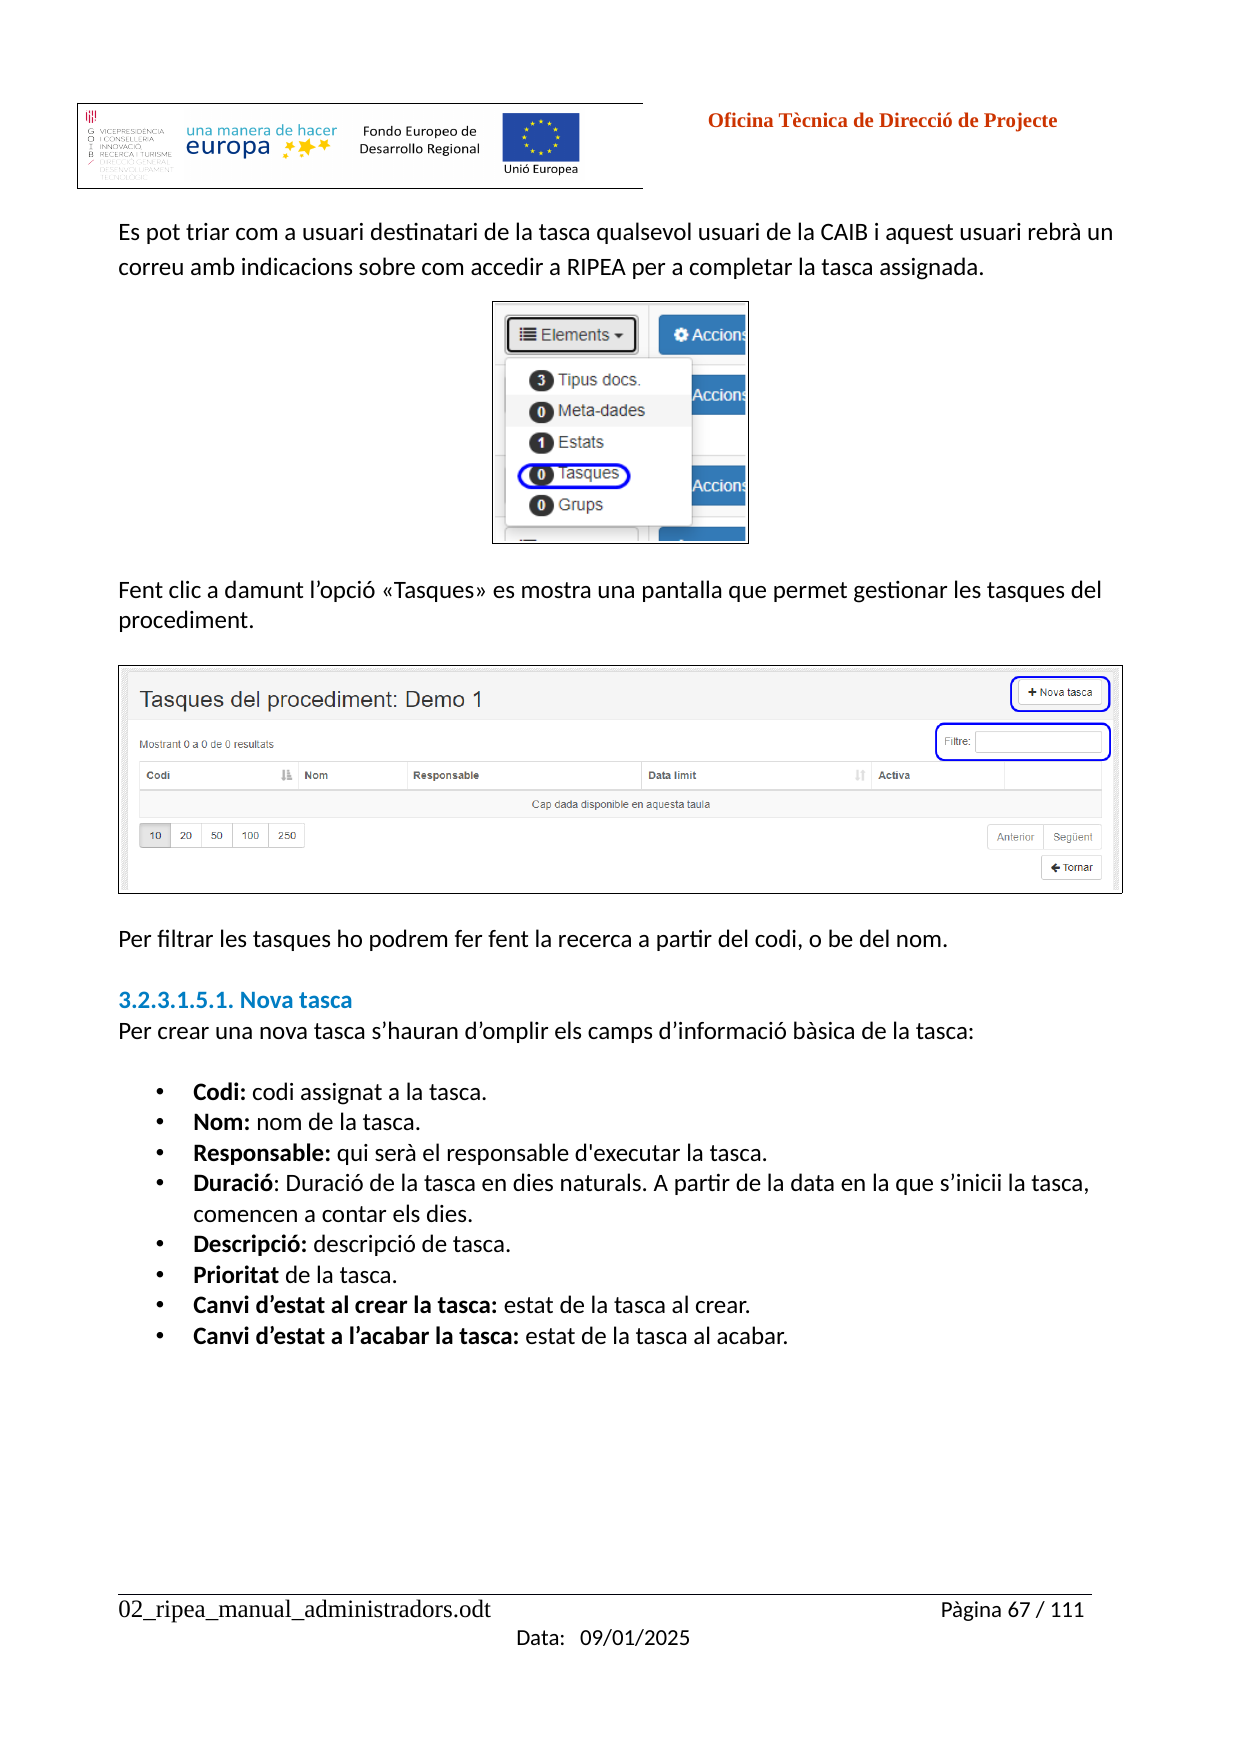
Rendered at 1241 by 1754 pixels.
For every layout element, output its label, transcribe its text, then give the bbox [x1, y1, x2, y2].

text Per filtrar les tasques ho podrem fer fent la recerca a partir del codi, o be del nom. [118, 923, 1122, 954]
list Canvi d’estat a l’acabar la tasca: estat de la tasca al acabar. [156, 1320, 1122, 1351]
picture [184, 108, 585, 182]
list Canvi d’estat al crear la tasca: estat de la tasca al crear. [156, 1289, 1122, 1320]
text Per crear una nova tasca s’hauran d’omplir els camps d’informació bàsica de la tasca: [118, 1015, 1122, 1045]
picture [82, 108, 178, 182]
text Fent clic a damunt l’opció «Tasques» es mostra una pantalla que permet gestionar les tasques del procediment. [118, 574, 1122, 635]
list Descripció: descripció de tasca. [156, 1228, 1122, 1259]
subtitle 3.2.3.1.5.1. Nova tasca [118, 984, 1122, 1015]
picture [121, 668, 1119, 890]
list Codi: codi assignat a la tasca. [156, 1076, 1122, 1106]
text Es pot triar com a usuari destinatari de la tasca qualsevol usuari de la CAIB i aquest usuari rebrà un correu amb indicacions sobre com accedir a RIPEA per a completar la tasca assignada. [118, 216, 1122, 282]
list Responsable: qui serà el responsable d'executar la tasca. [156, 1137, 1122, 1167]
list Nom: nom de la tasca. [156, 1106, 1122, 1137]
list Duració: Duració de la tasca en dies naturals. A partir de la data en la que s’inicii la tasca, comencen a contar els dies. [156, 1167, 1122, 1228]
list Prioritat de la tasca. [156, 1259, 1122, 1289]
picture [494, 303, 746, 541]
